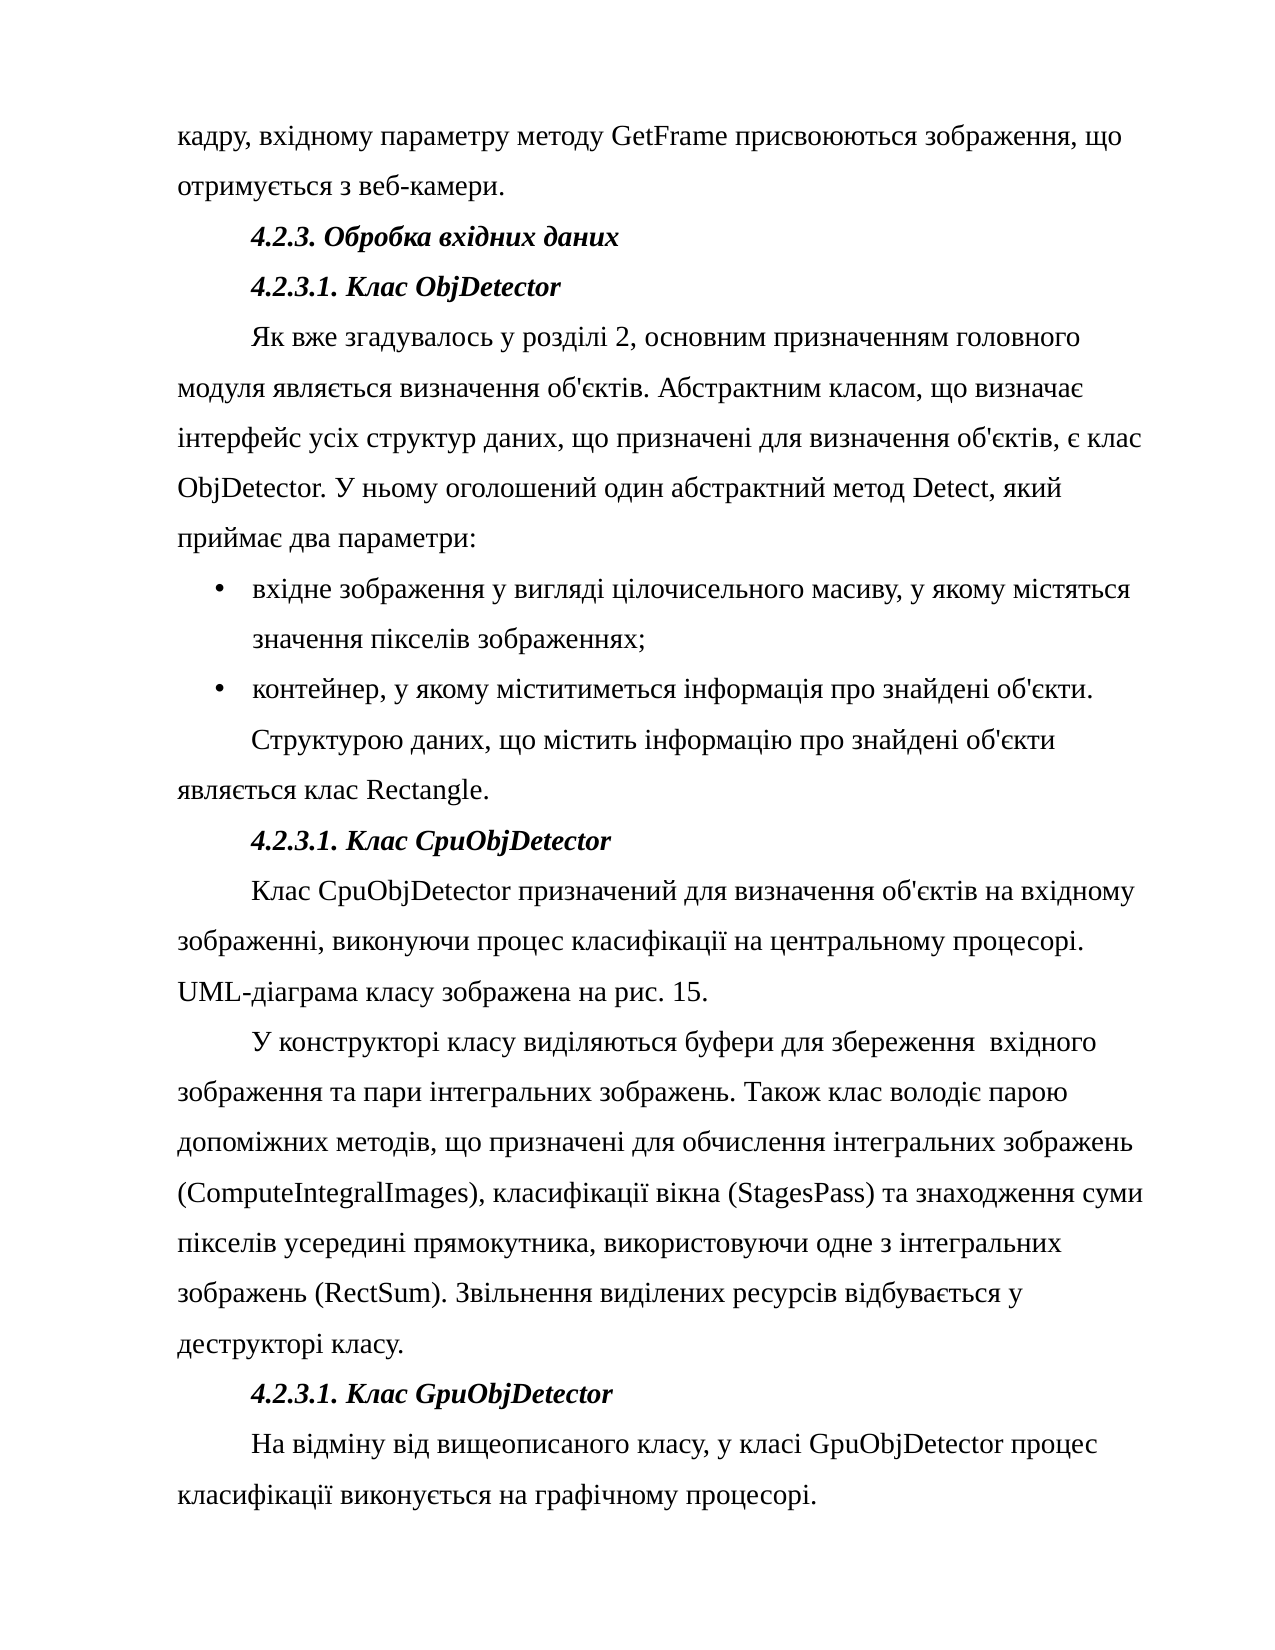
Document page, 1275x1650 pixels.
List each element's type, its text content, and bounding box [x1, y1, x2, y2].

text На відміну від вищеописаного класу, у класі GpuObjDetector процес класифікації виконується на графічному процесорі. [177, 1426, 1157, 1510]
text Як вже згадувалось у розділі 2, основним призначенням головного модуля являється визначення об'єктів. Абстрактним класом, що визначає інтерфейс усіх структур даних, що призначені для визначення об'єктів, є клас ObjDetector. У ньому оголошений один абстрактний метод Detect, який приймає два параметри: [177, 319, 1157, 554]
text 4.2.3.1. Клас GpuObjDetector [177, 1376, 1157, 1410]
text 4.2.3. Обробка вхідних даних [177, 219, 1157, 252]
text 4.2.3.1. Клас ObjDetector [177, 269, 1157, 303]
text Клас CpuObjDetector призначений для визначення об'єктів на вхідному зображенні, виконуючи процес класифікації на центральному процесорі. UML-діаграма класу зображена на рис. 15. [177, 873, 1157, 1007]
text У конструкторі класу виділяються буфери для збереження вхідного зображення та пари інтегральних зображень. Також клас володіє парою допоміжних методів, що призначені для обчислення інтегральних зображень (ComputeIntegralImages), класифікації вікна (StagesPass) та знаходження суми пікселів усередині прямокутника, використовуючи одне з інтегральних зображень (RectSum). Звільнення виділених ресурсів відбувається у деструкторі класу. [177, 1024, 1157, 1359]
text кадру, вхідному параметру методу GetFrame присвоюються зображення, що отримується з веб-камери. [177, 118, 1157, 202]
text Структурою даних, що містить інформацію про знайдені об'єкти являється клас Rectangle. [177, 722, 1157, 806]
list контейнер, у якому міститиметься інформація про знайдені об'єкти. [214, 672, 1157, 705]
list вхідне зображення у вигляді цілочисельного масиву, у якому містяться значення пікселів зображеннях; [214, 571, 1157, 655]
text 4.2.3.1. Клас CpuObjDetector [177, 823, 1157, 856]
